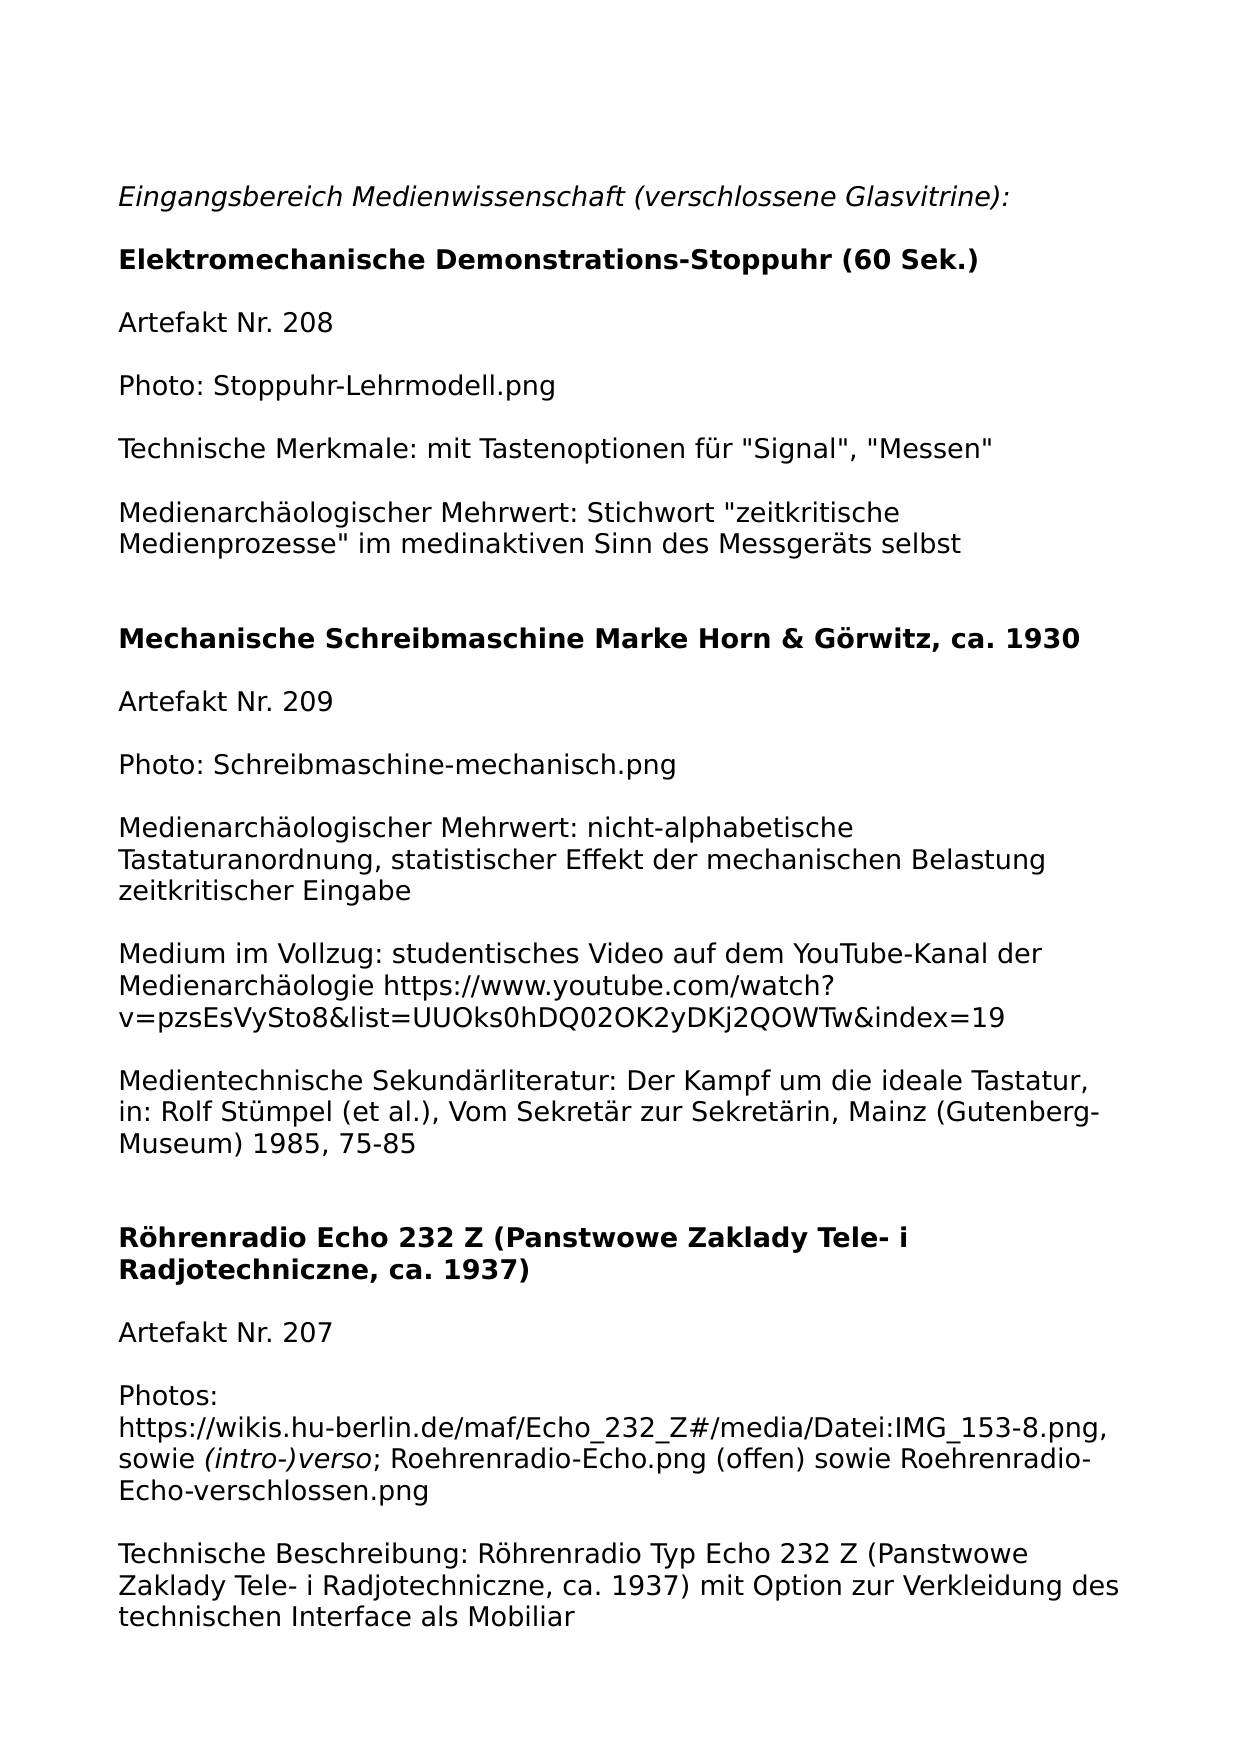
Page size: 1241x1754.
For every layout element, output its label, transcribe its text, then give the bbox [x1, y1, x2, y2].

text Artefakt Nr. 208 [118, 307, 1122, 339]
text Photo: Schreibmaschine-mechanisch.png [118, 749, 1122, 781]
text Medium im Vollzug: studentisches Video auf dem YouTube-Kanal der Medienarchäologie https://www.youtube.com/watch?v=pzsEsVySto8&list=UUOks0hDQ02OK2yDKj2QOWTw&index=19 [118, 939, 1122, 1033]
text Technische Beschreibung: Röhrenradio Typ Echo 232 Z (Panstwowe Zaklady Tele- i Radjotechniczne, ca. 1937) mit Option zur Verkleidung des technischen Interface als Mobiliar [118, 1538, 1122, 1633]
text Technische Merkmale: mit Tastenoptionen für "Signal", "Messen" [118, 434, 1122, 465]
text Mechanische Schreibmaschine Marke Horn & Görwitz, ca. 1930 [118, 623, 1122, 655]
text Eingangsbereich Medienwissenschaft (verschlossene Glasvitrine): [118, 181, 1122, 213]
text Artefakt Nr. 207 [118, 1317, 1122, 1349]
text Medientechnische Sekundärliteratur: Der Kampf um die ideale Tastatur, in: Rolf Stümpel (et al.), Vom Sekretär zur Sekretärin, Mainz (Gutenberg-Museum) 1985, 75-85 [118, 1065, 1122, 1160]
text Röhrenradio Echo 232 Z (Panstwowe Zaklady Tele- i Radjotechniczne, ca. 1937) [118, 1223, 1122, 1286]
text Medienarchäologischer Mehrwert: nicht-alphabetische Tastaturanordnung, statistischer Effekt der mechanischen Belastung zeitkritischer Eingabe [118, 812, 1122, 907]
text Photos: https://wikis.hu-berlin.de/maf/Echo_232_Z#/media/Datei:IMG_153-8.png, sowie (intro-)verso; Roehrenradio-Echo.png (offen) sowie Roehrenradio-Echo-verschlossen.png [118, 1381, 1122, 1507]
text Artefakt Nr. 209 [118, 686, 1122, 718]
text Medienarchäologischer Mehrwert: Stichwort "zeitkritische Medienprozesse" im medinaktiven Sinn des Messgeräts selbst [118, 497, 1122, 560]
text Elektromechanische Demonstrations-Stoppuhr (60 Sek.) [118, 244, 1122, 276]
text Photo: Stoppuhr-Lehrmodell.png [118, 371, 1122, 402]
